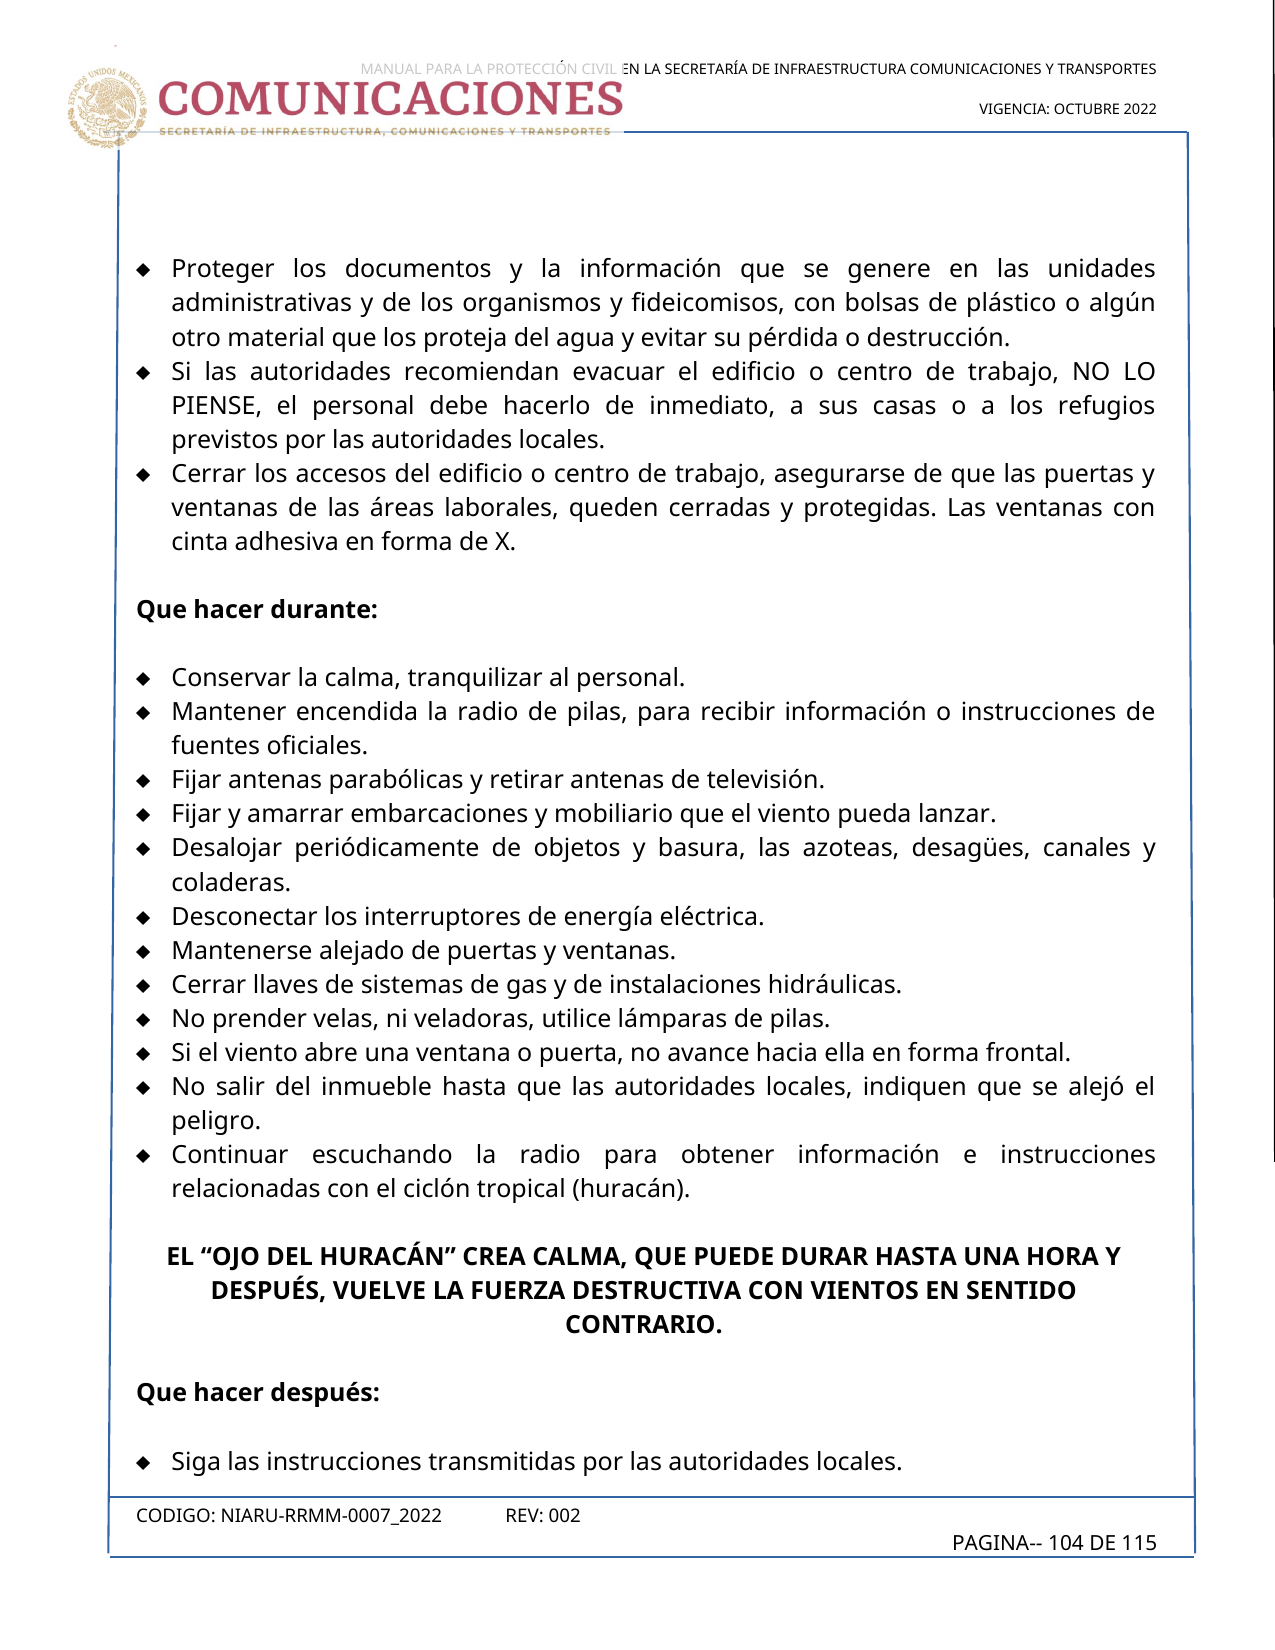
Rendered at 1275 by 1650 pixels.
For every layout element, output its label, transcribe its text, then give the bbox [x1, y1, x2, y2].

text Que hacer después: [136, 1375, 1152, 1409]
list Proteger los documentos y la información que se genere en las unidades administrativas y de los organismos y fideicomisos, con bolsas de plástico o algún otro material que los proteja del agua y evitar su pérdida o destrucción. [136, 251, 1157, 353]
list Cerrar los accesos del edificio o centro de trabajo, asegurarse de que las puertas y ventanas de las áreas laborales, queden cerradas y protegidas. Las ventanas con cinta adhesiva en forma de X. [136, 455, 1157, 558]
list Fijar y amarrar embarcaciones y mobiliario que el viento pueda lanzar. [136, 796, 1157, 830]
list No prender velas, ni veladoras, utilice lámparas de pilas. [136, 1000, 1157, 1034]
list Mantenerse alejado de puertas y ventanas. [136, 932, 1157, 966]
text EL “OJO DEL HURACÁN” CREA CALMA, QUE PUEDE DURAR HASTA UNA HORA Y DESPUÉS, VUELVE LA FUERZA DESTRUCTIVA CON VIENTOS EN SENTIDO CONTRARIO. [136, 1239, 1152, 1341]
list Siga las instrucciones transmitidas por las autoridades locales. [136, 1443, 1157, 1477]
list Desalojar periódicamente de objetos y basura, las azoteas, desagües, canales y coladeras. [136, 830, 1157, 898]
list Conservar la calma, tranquilizar al personal. [136, 660, 1157, 694]
list Continuar escuchando la radio para obtener información e instrucciones relacionadas con el ciclón tropical (huracán). [136, 1137, 1157, 1205]
list Fijar antenas parabólicas y retirar antenas de televisión. [136, 762, 1157, 796]
list Desconectar los interruptores de energía eléctrica. [136, 898, 1157, 932]
text Que hacer durante: [136, 592, 1152, 626]
list Cerrar llaves de sistemas de gas y de instalaciones hidráulicas. [136, 966, 1157, 1000]
list Si las autoridades recomiendan evacuar el edificio o centro de trabajo, NO LO PIENSE, el personal debe hacerlo de inmediato, a sus casas o a los refugios previstos por las autoridades locales. [136, 353, 1157, 455]
list Mantener encendida la radio de pilas, para recibir información o instrucciones de fuentes oficiales. [136, 694, 1157, 762]
list No salir del inmueble hasta que las autoridades locales, indiquen que se alejó el peligro. [136, 1068, 1157, 1137]
list Si el viento abre una ventana o puerta, no avance hacia ella en forma frontal. [136, 1034, 1157, 1068]
